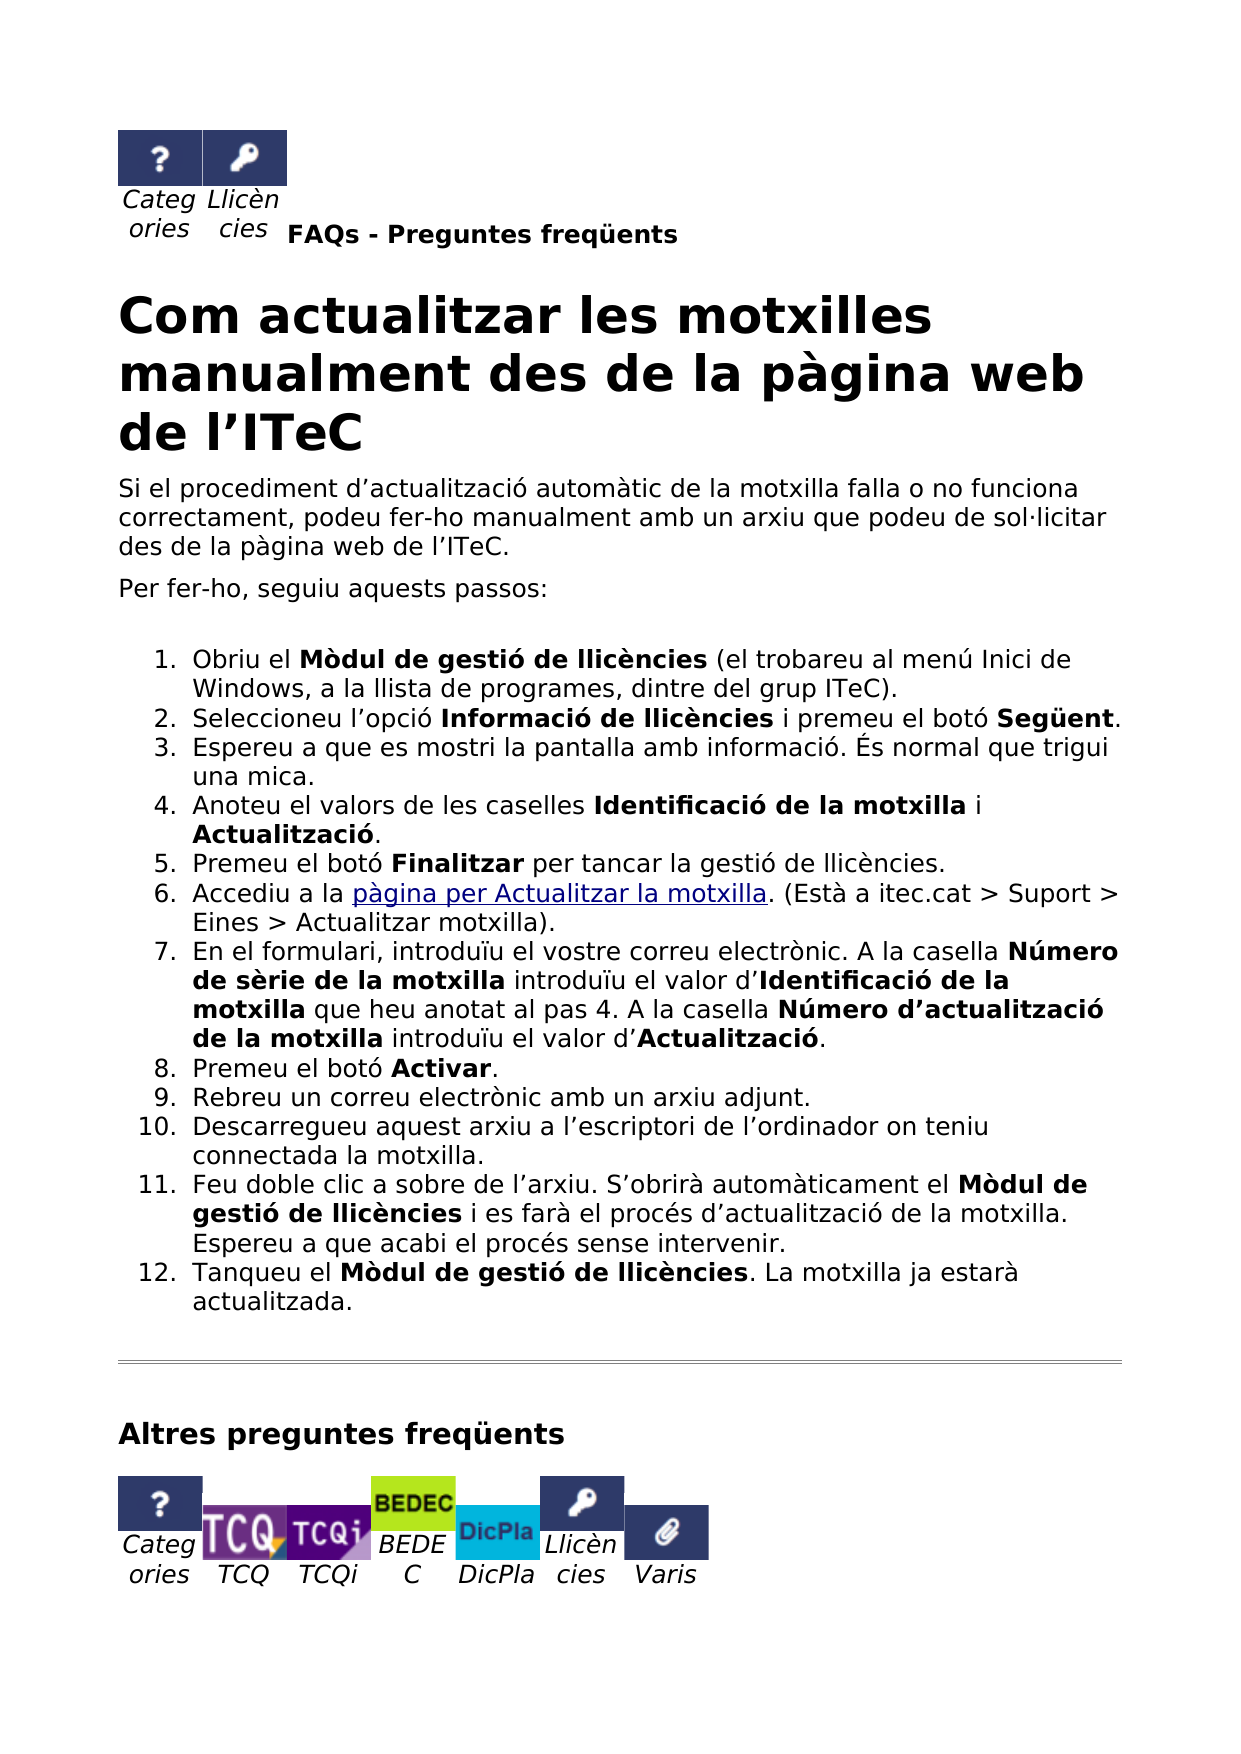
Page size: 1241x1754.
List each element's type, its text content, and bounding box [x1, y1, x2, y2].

list Tanqueu el Mòdul de gestió de llicències. La motxilla ja estarà actualitzada. [177, 1258, 1122, 1316]
list Rebreu un correu electrònic amb un arxiu adjunt. [177, 1083, 1122, 1112]
list Accediu a la pàgina per Actualitzar la motxilla. (Està a itec.cat > Suport > Eines > Actualitzar motxilla). [177, 879, 1122, 937]
text BEDEC [371, 1531, 456, 1589]
picture [522, 1527, 536, 1539]
list En el formulari, introduïu el vostre correu electrònic. A la casella Número de sèrie de la motxilla introduïu el valor d’Identificació de la motxilla que heu anotat al pas 4. A la casella Número d’actualització de la motxilla introduïu el valor d’Actualització. [177, 937, 1122, 1054]
list Descarregueu aquest arxiu a l’escriptori de l’ordinador on teniu connectada la motxilla. [177, 1112, 1122, 1170]
picture [118, 1476, 456, 1560]
picture [485, 1527, 495, 1539]
text Llicències [202, 186, 287, 244]
list Espereu a que es mostri la pantalla amb informació. És normal que trigui una mica. [177, 733, 1122, 791]
subtitle Altres preguntes freqüents [118, 1417, 1122, 1451]
text Varis [624, 1560, 709, 1589]
text Categories [118, 186, 202, 244]
list Obriu el Mòdul de gestió de llicències (el trobareu al menú Inici de Windows, a la llista de programes, dintre del grup ITeC). [177, 645, 1122, 704]
list Seleccioneu l’opció Informació de llicències i premeu el botó Següent. [177, 704, 1122, 733]
text Llicències [540, 1531, 624, 1589]
list Anoteu el valors de les caselles Identificació de la motxilla i Actualització. [177, 791, 1122, 849]
text DicPla [456, 1560, 540, 1589]
picture [118, 130, 287, 186]
picture [514, 1523, 518, 1538]
list Feu doble clic a sobre de l’arxiu. S’obrirà automàticament el Mòdul de gestió de llicències i es farà el procés d’actualització de la motxilla. Espereu a que acabi el procés sense intervenir. [177, 1170, 1122, 1258]
text TCQi [287, 1560, 371, 1589]
text Categories [118, 1531, 202, 1589]
picture [540, 1476, 709, 1560]
picture [458, 1522, 475, 1539]
text Per fer-ho, seguiu aquests passos: [118, 574, 1122, 603]
subtitle Com actualitzar les motxilles manualment des de la pàgina web de l’ITeC [118, 287, 1122, 462]
picture [477, 1527, 482, 1539]
picture [497, 1523, 512, 1538]
text TCQ [202, 1560, 287, 1589]
list Premeu el botó Finalitzar per tancar la gestió de llicències. [177, 849, 1122, 879]
text Si el procediment d’actualització automàtic de la motxilla falla o no funciona correctament, podeu fer-ho manualment amb un arxiu que podeu de sol·licitar des de la pàgina web de l’ITeC. [118, 474, 1122, 562]
list Premeu el botó Activar. [177, 1054, 1122, 1083]
text FAQs - Preguntes freqüents [118, 118, 1122, 249]
